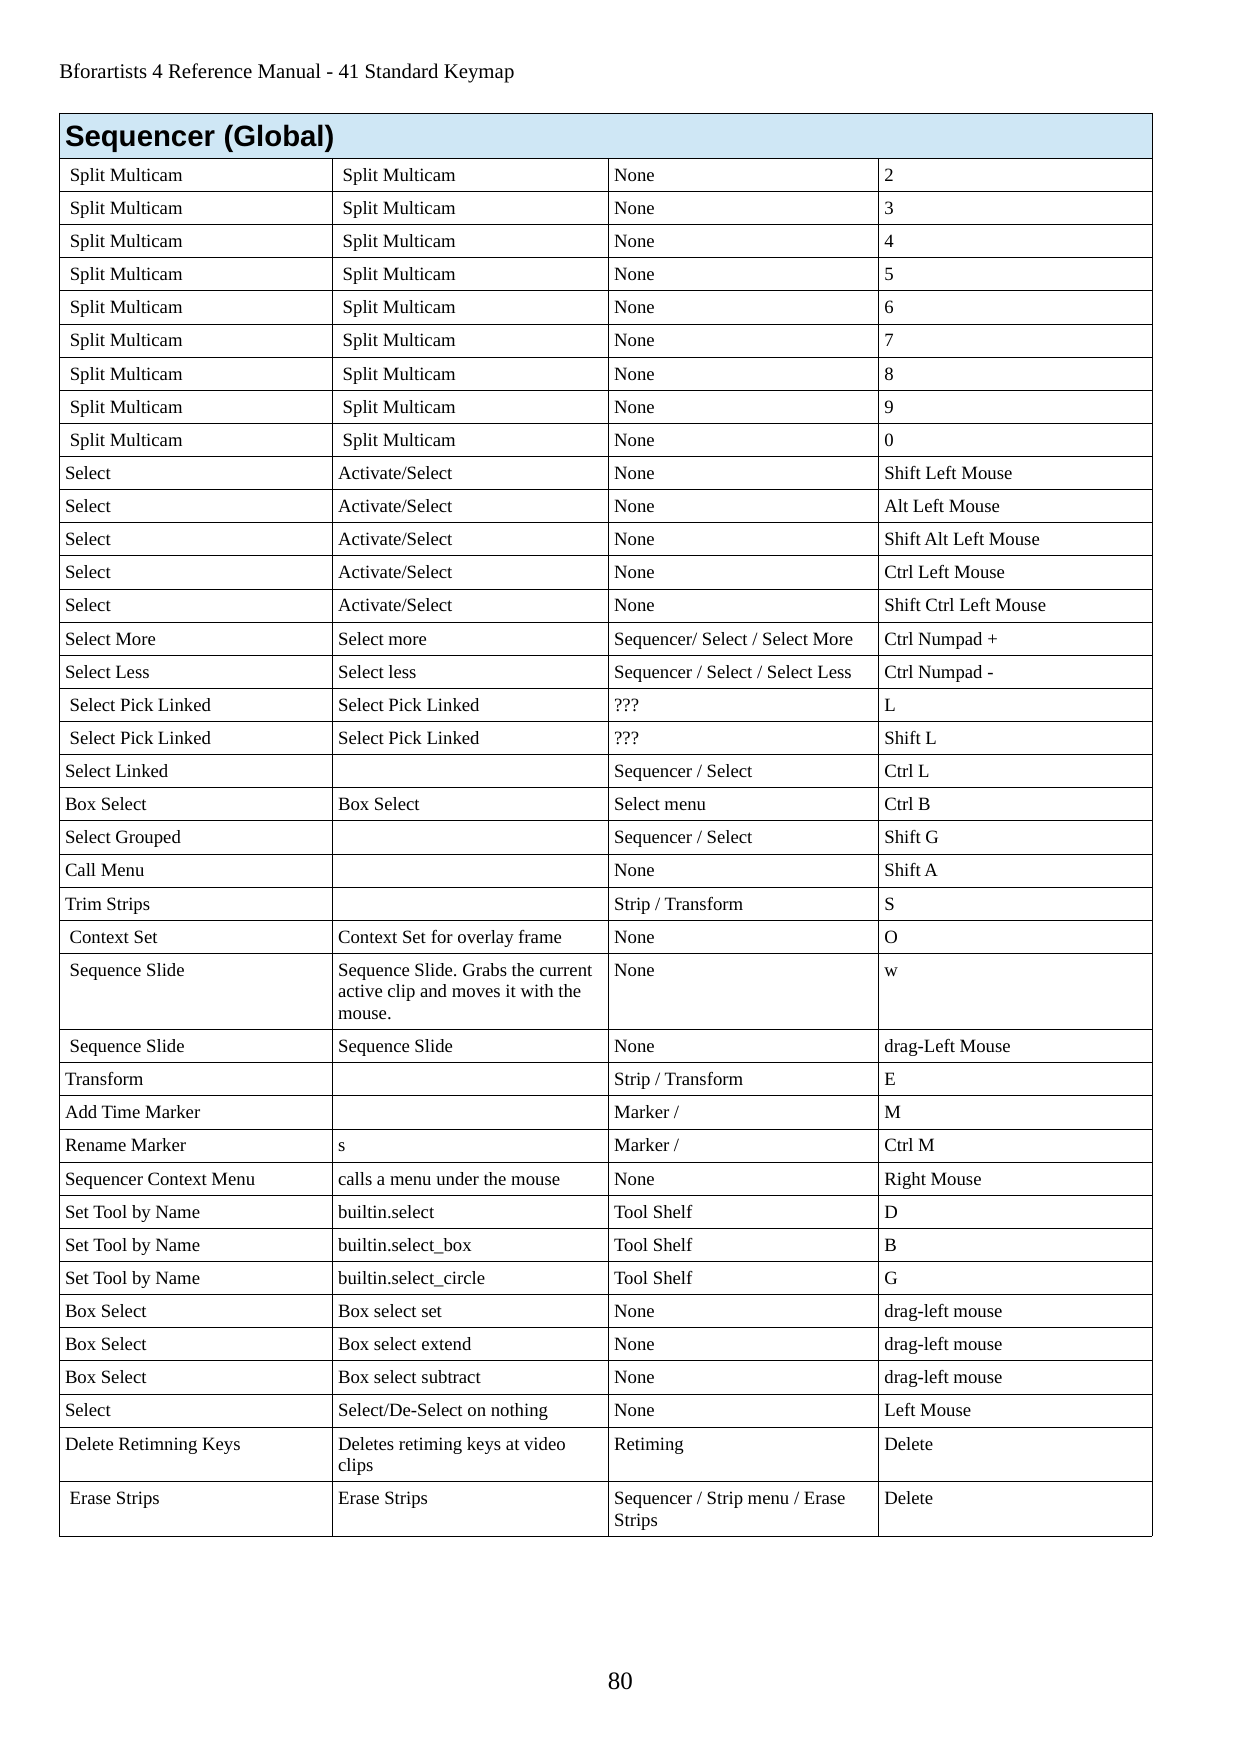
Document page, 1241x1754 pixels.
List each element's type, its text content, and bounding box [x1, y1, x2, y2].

table_cell Call Menu [60, 855, 332, 887]
table_cell Activate/Select [333, 556, 608, 588]
table_cell Box Select [333, 788, 608, 820]
table_cell [333, 1063, 608, 1095]
table_cell Sequencer / Select [609, 755, 878, 787]
table_cell None [609, 391, 878, 423]
table_cell Split Multicam [60, 358, 332, 390]
table_cell None [609, 325, 878, 357]
table_cell ??? [609, 689, 878, 721]
table_cell None [609, 556, 878, 588]
table_cell None [609, 1030, 878, 1062]
table_cell Set Tool by Name [60, 1196, 332, 1228]
table_cell Select Pick Linked [333, 689, 608, 721]
table_cell Shift A [879, 855, 1152, 887]
table_cell Right Mouse [879, 1163, 1152, 1195]
table_cell Rename Marker [60, 1130, 332, 1162]
table_cell None [609, 1395, 878, 1427]
table_cell Left Mouse [879, 1395, 1152, 1427]
table_cell L [879, 689, 1152, 721]
table_cell Shift Left Mouse [879, 457, 1152, 489]
table_cell None [609, 291, 878, 323]
table_cell [333, 888, 608, 920]
table_cell ??? [609, 722, 878, 754]
table_cell 4 [879, 225, 1152, 257]
table_cell B [879, 1229, 1152, 1261]
table_cell Delete [879, 1428, 1152, 1481]
table_cell Shift L [879, 722, 1152, 754]
table_cell G [879, 1262, 1152, 1294]
table_cell Split Multicam [333, 225, 608, 257]
table_cell Split Multicam [333, 192, 608, 224]
table_cell Select/De-Select on nothing [333, 1395, 608, 1427]
table_cell Activate/Select [333, 490, 608, 522]
table_cell Split Multicam [333, 424, 608, 456]
table_cell Split Multicam [60, 159, 332, 191]
table_cell 3 [879, 192, 1152, 224]
table_cell Alt Left Mouse [879, 490, 1152, 522]
table_cell Sequence Slide [333, 1030, 608, 1062]
table_cell [333, 755, 608, 787]
table_cell [333, 1096, 608, 1128]
table_cell Shift Ctrl Left Mouse [879, 590, 1152, 622]
table_cell Trim Strips [60, 888, 332, 920]
table_cell Split Multicam [60, 391, 332, 423]
table_cell 5 [879, 258, 1152, 290]
table_cell Box select subtract [333, 1361, 608, 1393]
table_cell Erase Strips [333, 1482, 608, 1536]
table_cell Strip / Transform [609, 1063, 878, 1095]
table_cell Tool Shelf [609, 1229, 878, 1261]
table_cell Context Set [60, 921, 332, 953]
table_cell Set Tool by Name [60, 1229, 332, 1261]
table_cell Split Multicam [333, 325, 608, 357]
table_cell Sequencer / Select / Select Less [609, 656, 878, 688]
table_cell Box Select [60, 788, 332, 820]
table_cell Split Multicam [60, 291, 332, 323]
table_cell None [609, 1328, 878, 1360]
table_cell 9 [879, 391, 1152, 423]
table_cell Activate/Select [333, 457, 608, 489]
table_cell Ctrl Left Mouse [879, 556, 1152, 588]
table_cell Box select set [333, 1295, 608, 1327]
table_cell Set Tool by Name [60, 1262, 332, 1294]
table_cell 0 [879, 424, 1152, 456]
table_cell Retiming [609, 1428, 878, 1481]
table_cell Ctrl L [879, 755, 1152, 787]
table_cell Select Pick Linked [60, 722, 332, 754]
table_cell Select Grouped [60, 821, 332, 853]
table_cell Sequencer / Strip menu / Erase Strips [609, 1482, 878, 1536]
table_cell Marker / [609, 1096, 878, 1128]
table_cell Box Select [60, 1295, 332, 1327]
table_cell drag-Left Mouse [879, 1030, 1152, 1062]
table_cell Strip / Transform [609, 888, 878, 920]
table_cell Split Multicam [60, 192, 332, 224]
table_cell [333, 855, 608, 887]
table_cell None [609, 424, 878, 456]
table_cell [333, 821, 608, 853]
table_cell Split Multicam [333, 358, 608, 390]
table_cell Select [60, 1395, 332, 1427]
table_cell drag-left mouse [879, 1361, 1152, 1393]
table_cell Select Pick Linked [333, 722, 608, 754]
table_cell calls a menu under the mouse [333, 1163, 608, 1195]
table_cell Marker / [609, 1130, 878, 1162]
table_cell builtin.select [333, 1196, 608, 1228]
table_cell Ctrl Numpad + [879, 623, 1152, 655]
table_cell Delete [879, 1482, 1152, 1536]
table_cell S [879, 888, 1152, 920]
table_cell Split Multicam [333, 159, 608, 191]
table_cell Select [60, 523, 332, 555]
table_cell Activate/Select [333, 523, 608, 555]
table_cell None [609, 1163, 878, 1195]
table_cell Split Multicam [60, 325, 332, 357]
table_cell Select More [60, 623, 332, 655]
table_cell Split Multicam [60, 424, 332, 456]
table_cell Sequence Slide. Grabs the current active clip and moves it with the mouse. [333, 954, 608, 1029]
table_cell Ctrl B [879, 788, 1152, 820]
table_cell None [609, 490, 878, 522]
table_cell Select Pick Linked [60, 689, 332, 721]
table_cell Sequence Slide [60, 954, 332, 1029]
table_cell Select [60, 490, 332, 522]
table_cell 6 [879, 291, 1152, 323]
table_cell None [609, 590, 878, 622]
table_cell Select Less [60, 656, 332, 688]
table_cell 7 [879, 325, 1152, 357]
table_cell Sequencer / Select [609, 821, 878, 853]
table_cell Add Time Marker [60, 1096, 332, 1128]
table_cell Select menu [609, 788, 878, 820]
table_cell Shift Alt Left Mouse [879, 523, 1152, 555]
table_cell None [609, 457, 878, 489]
table_cell Box select extend [333, 1328, 608, 1360]
table_cell None [609, 921, 878, 953]
table_cell 2 [879, 159, 1152, 191]
table_cell builtin.select_circle [333, 1262, 608, 1294]
table_cell None [609, 159, 878, 191]
table_cell Select more [333, 623, 608, 655]
table_cell builtin.select_box [333, 1229, 608, 1261]
table_cell Split Multicam [333, 391, 608, 423]
table_cell Erase Strips [60, 1482, 332, 1536]
table_cell E [879, 1063, 1152, 1095]
table_cell drag-left mouse [879, 1328, 1152, 1360]
table_cell Transform [60, 1063, 332, 1095]
table_cell None [609, 523, 878, 555]
table_cell D [879, 1196, 1152, 1228]
table_cell None [609, 192, 878, 224]
table_cell Ctrl Numpad - [879, 656, 1152, 688]
table_cell None [609, 1361, 878, 1393]
table_cell Tool Shelf [609, 1262, 878, 1294]
table_cell None [609, 358, 878, 390]
table_cell Split Multicam [60, 225, 332, 257]
table_cell Sequencer/ Select / Select More [609, 623, 878, 655]
table_cell Sequencer Context Menu [60, 1163, 332, 1195]
table_cell Select [60, 457, 332, 489]
table_cell Split Multicam [333, 291, 608, 323]
table_cell O [879, 921, 1152, 953]
table_cell Tool Shelf [609, 1196, 878, 1228]
table_cell s [333, 1130, 608, 1162]
table_cell Box Select [60, 1328, 332, 1360]
table_cell Split Multicam [60, 258, 332, 290]
table_cell Box Select [60, 1361, 332, 1393]
table_cell M [879, 1096, 1152, 1128]
table_header Sequencer (Global) [60, 114, 1152, 158]
table_cell Ctrl M [879, 1130, 1152, 1162]
table_cell Shift G [879, 821, 1152, 853]
table_cell 8 [879, 358, 1152, 390]
table_cell None [609, 954, 878, 1029]
table_cell Select [60, 556, 332, 588]
table_cell Select Linked [60, 755, 332, 787]
table_cell Select [60, 590, 332, 622]
table_cell Context Set for overlay frame [333, 921, 608, 953]
table_cell None [609, 1295, 878, 1327]
table_cell None [609, 225, 878, 257]
table_cell Select less [333, 656, 608, 688]
table_cell Activate/Select [333, 590, 608, 622]
table_cell w [879, 954, 1152, 1029]
table_cell Deletes retiming keys at video clips [333, 1428, 608, 1481]
table_cell Split Multicam [333, 258, 608, 290]
table_cell drag-left mouse [879, 1295, 1152, 1327]
table_cell None [609, 258, 878, 290]
table_cell Sequence Slide [60, 1030, 332, 1062]
table_cell None [609, 855, 878, 887]
table_cell Delete Retimning Keys [60, 1428, 332, 1481]
